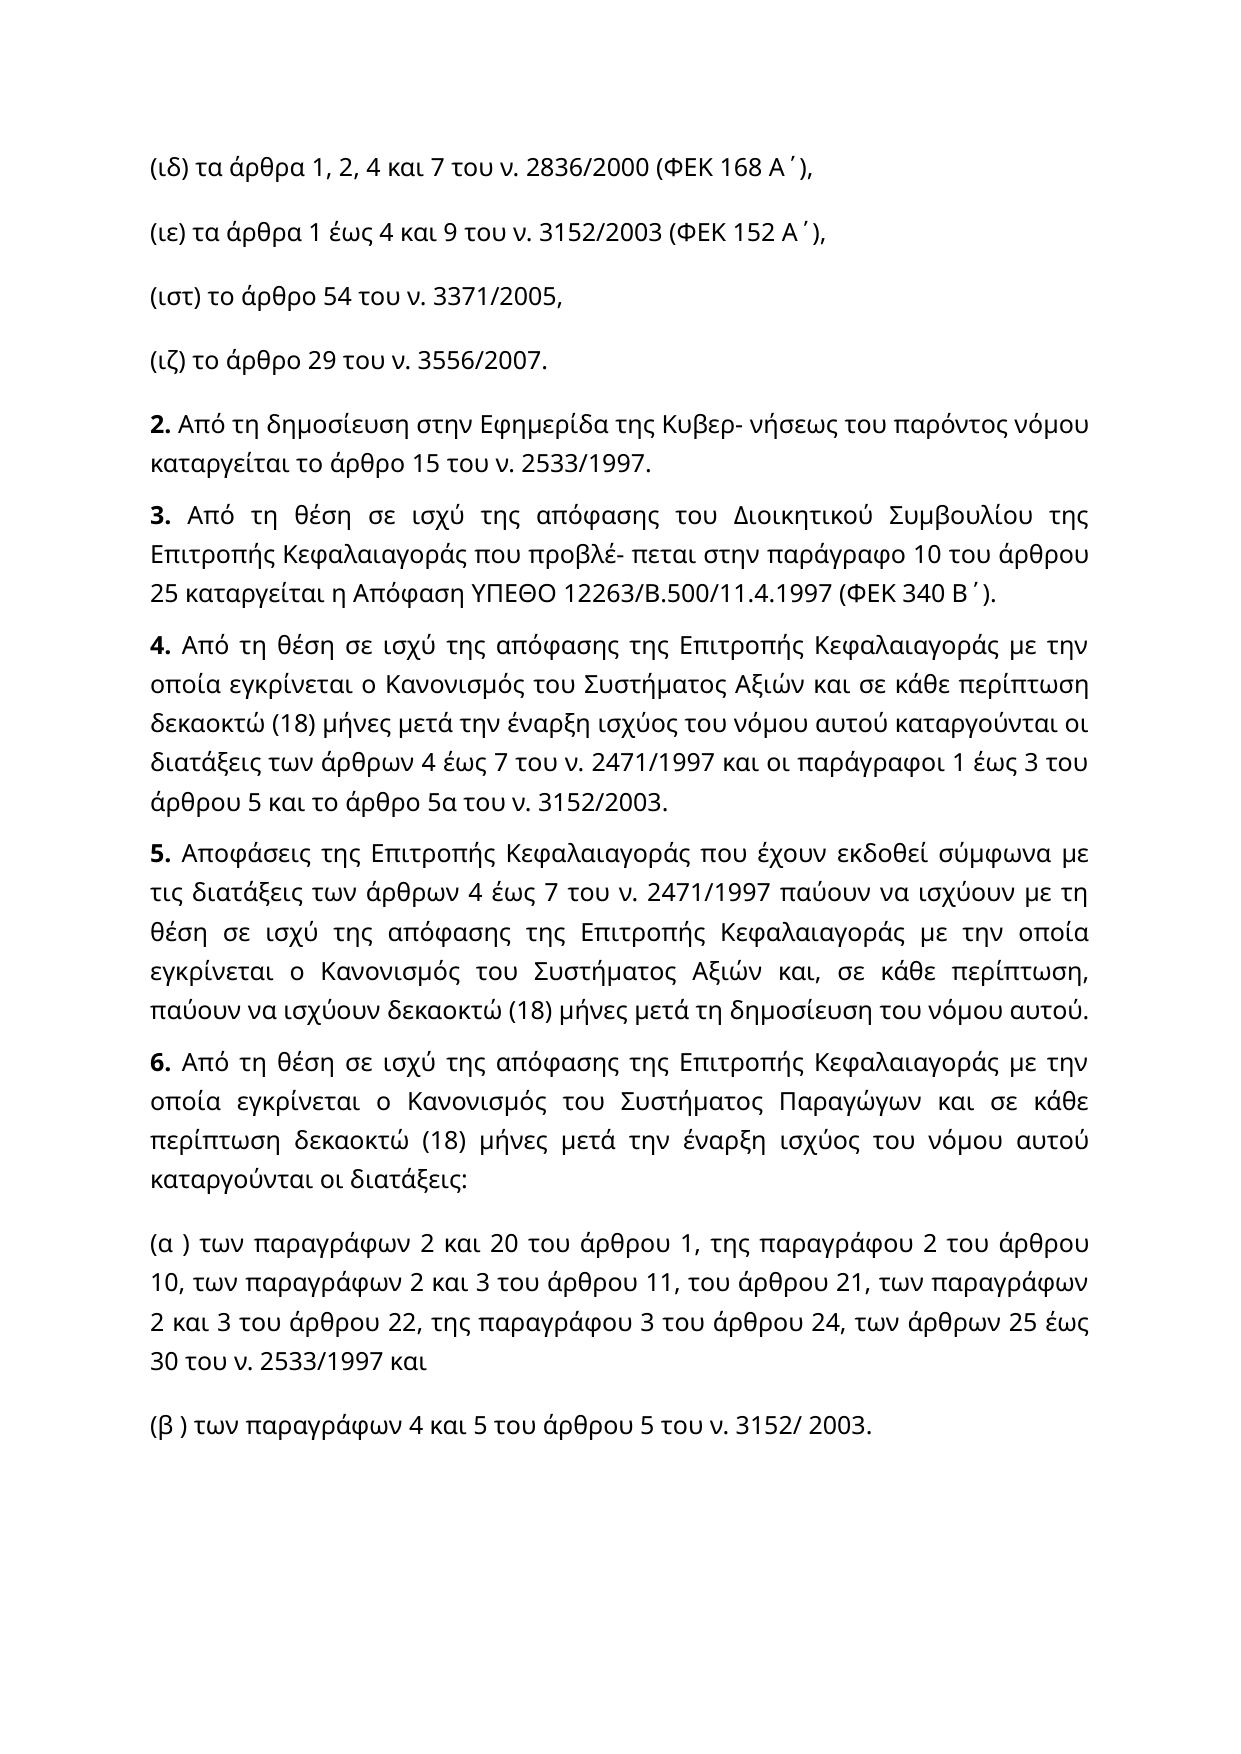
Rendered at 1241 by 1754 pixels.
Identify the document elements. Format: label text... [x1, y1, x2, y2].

text (α ) των παραγράφων 2 και 20 του άρθρου 1, της παραγράφου 2 του άρθρου 10, των παραγράφων 2 και 3 του άρθρου 11, του άρθρου 21, των παραγράφων 2 και 3 του άρθρου 22, της παραγράφου 3 του άρθρου 24, των άρθρων 25 έως 30 του ν. 2533/1997 και [150, 1226, 1090, 1377]
text 5. Αποφάσεις της Επιτροπής Κεφαλαιαγοράς που έχουν εκδοθεί σύμφωνα με τις διατάξεις των άρθρων 4 έως 7 του ν. 2471/1997 παύουν να ισχύουν με τη θέση σε ισχύ της απόφασης της Επιτροπής Κεφαλαιαγοράς με την οποία εγκρίνεται ο Κανονισμός του Συστήματος Αξιών και, σε κάθε περίπτωση, παύουν να ισχύουν δεκαοκτώ (18) μήνες μετά τη δημοσίευση του νόμου αυτού. [150, 836, 1090, 1027]
text (β ) των παραγράφων 4 και 5 του άρθρου 5 του ν. 3152/ 2003. [150, 1407, 1090, 1442]
text (ιδ) τα άρθρα 1, 2, 4 και 7 του ν. 2836/2000 (ΦΕΚ 168 Α΄), [150, 150, 1090, 184]
text (ιστ) το άρθρο 54 του ν. 3371/2005, [150, 278, 1090, 312]
text (ιε) τα άρθρα 1 έως 4 και 9 του ν. 3152/2003 (ΦΕΚ 152 Α΄), [150, 214, 1090, 248]
text (ιζ) το άρθρο 29 του ν. 3556/2007. [150, 342, 1090, 377]
text 2. Από τη δημοσίευση στην Εφημερίδα της Κυβερ- νήσεως του παρόντος νόμου καταργείται το άρθρο 15 του ν. 2533/1997. [150, 407, 1090, 480]
text 3. Από τη θέση σε ισχύ της απόφασης του Διοικητικού Συμβουλίου της Επιτροπής Κεφαλαιαγοράς που προβλέ- πεται στην παράγραφο 10 του άρθρου 25 καταργείται η Απόφαση ΥΠΕΘΟ 12263/Β.500/11.4.1997 (ΦΕΚ 340 Β΄). [150, 497, 1090, 610]
text 6. Από τη θέση σε ισχύ της απόφασης της Επιτροπής Κεφαλαιαγοράς με την οποία εγκρίνεται ο Κανονισμός του Συστήματος Παραγώγων και σε κάθε περίπτωση δεκαοκτώ (18) μήνες μετά την έναρξη ισχύος του νόμου αυτού καταργούνται οι διατάξεις: [150, 1044, 1090, 1196]
text 4. Από τη θέση σε ισχύ της απόφασης της Επιτροπής Κεφαλαιαγοράς με την οποία εγκρίνεται ο Κανονισμός του Συστήματος Αξιών και σε κάθε περίπτωση δεκαοκτώ (18) μήνες μετά την έναρξη ισχύος του νόμου αυτού καταργούνται οι διατάξεις των άρθρων 4 έως 7 του ν. 2471/1997 και οι παράγραφοι 1 έως 3 του άρθρου 5 και το άρθρο 5α του ν. 3152/2003. [150, 627, 1090, 818]
